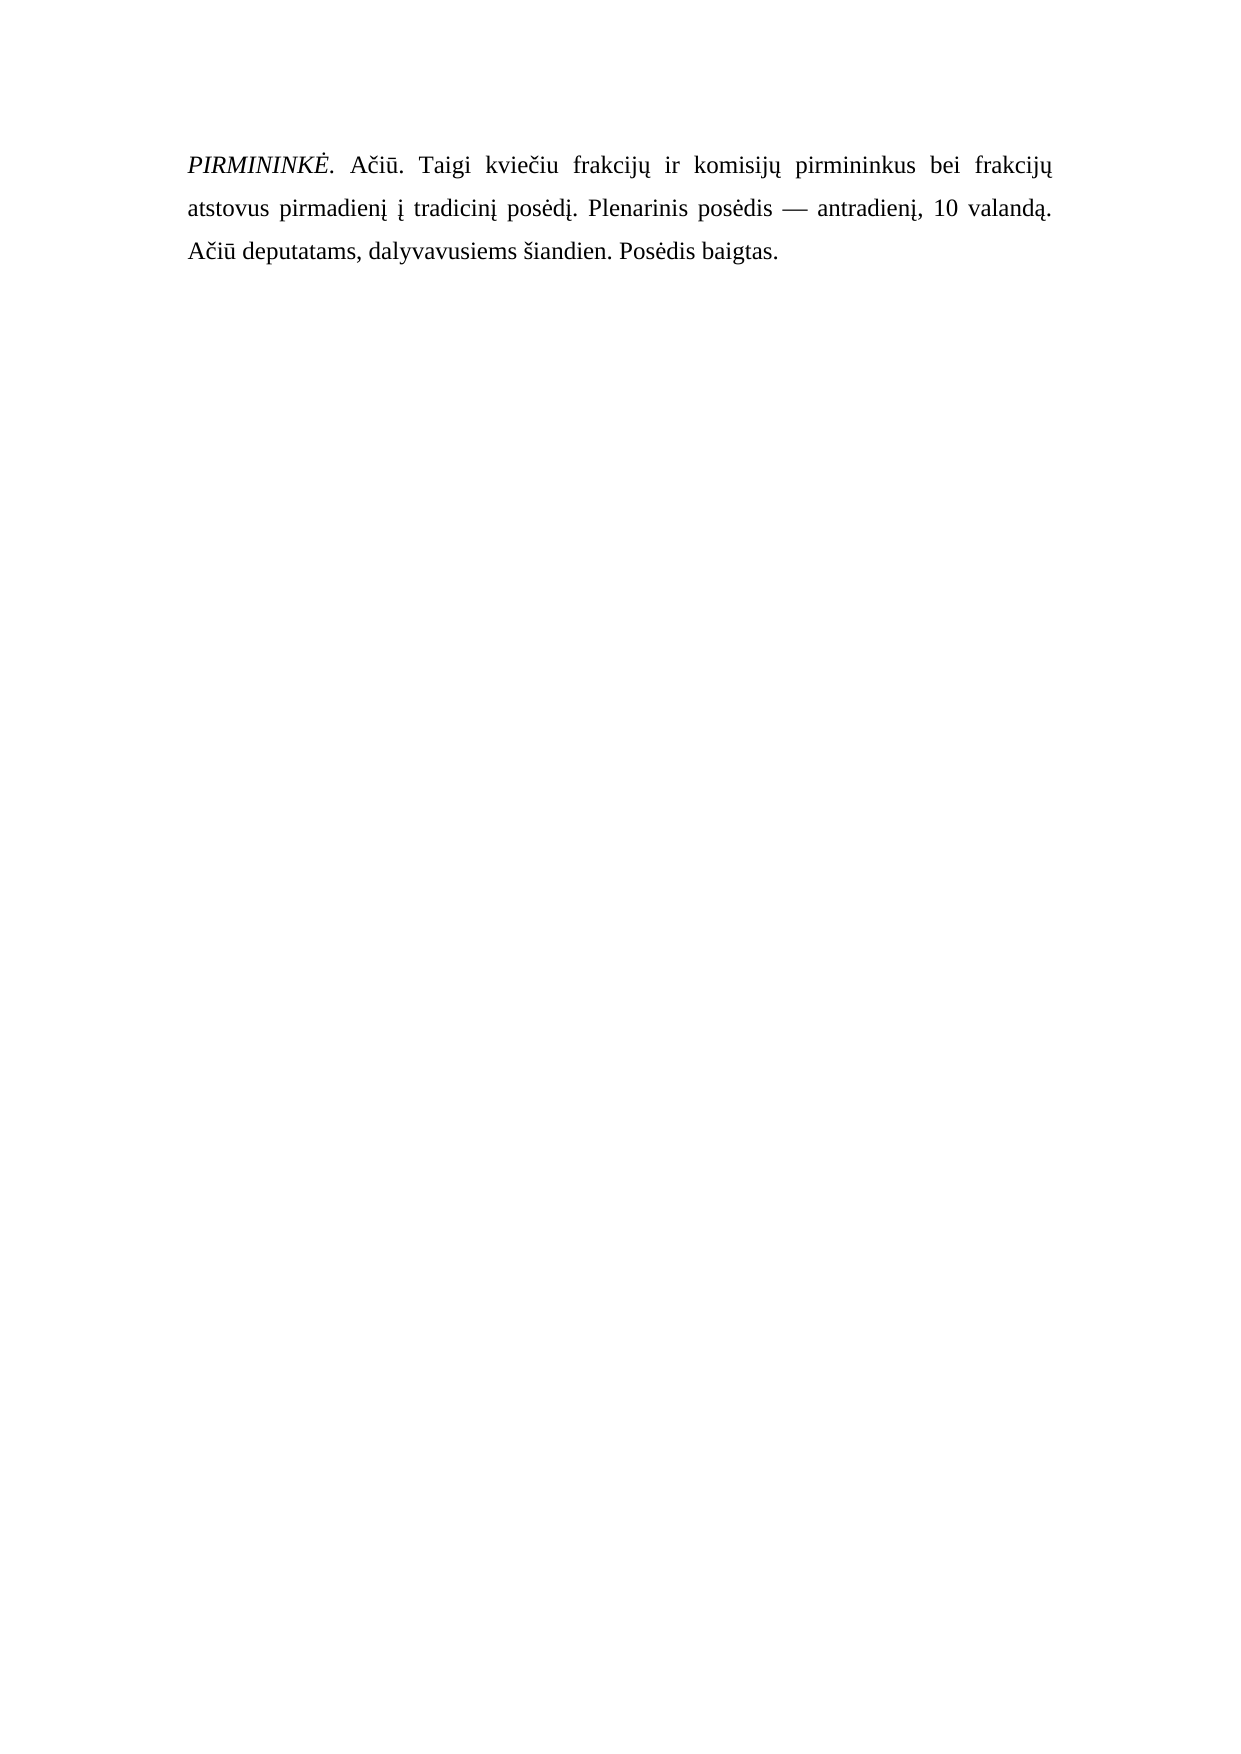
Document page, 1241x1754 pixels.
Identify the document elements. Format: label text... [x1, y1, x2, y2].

text PIRMININKĖ. Ačiū. Taigi kviečiu frakcijų ir komisijų pirmininkus bei frakcijų atstovus pirmadienį į tradicinį posėdį. Plenarinis posėdis — antradienį, 10 valandą. Ačiū deputatams, dalyvavusiems šiandien. Posėdis baigtas. [187, 150, 1053, 265]
